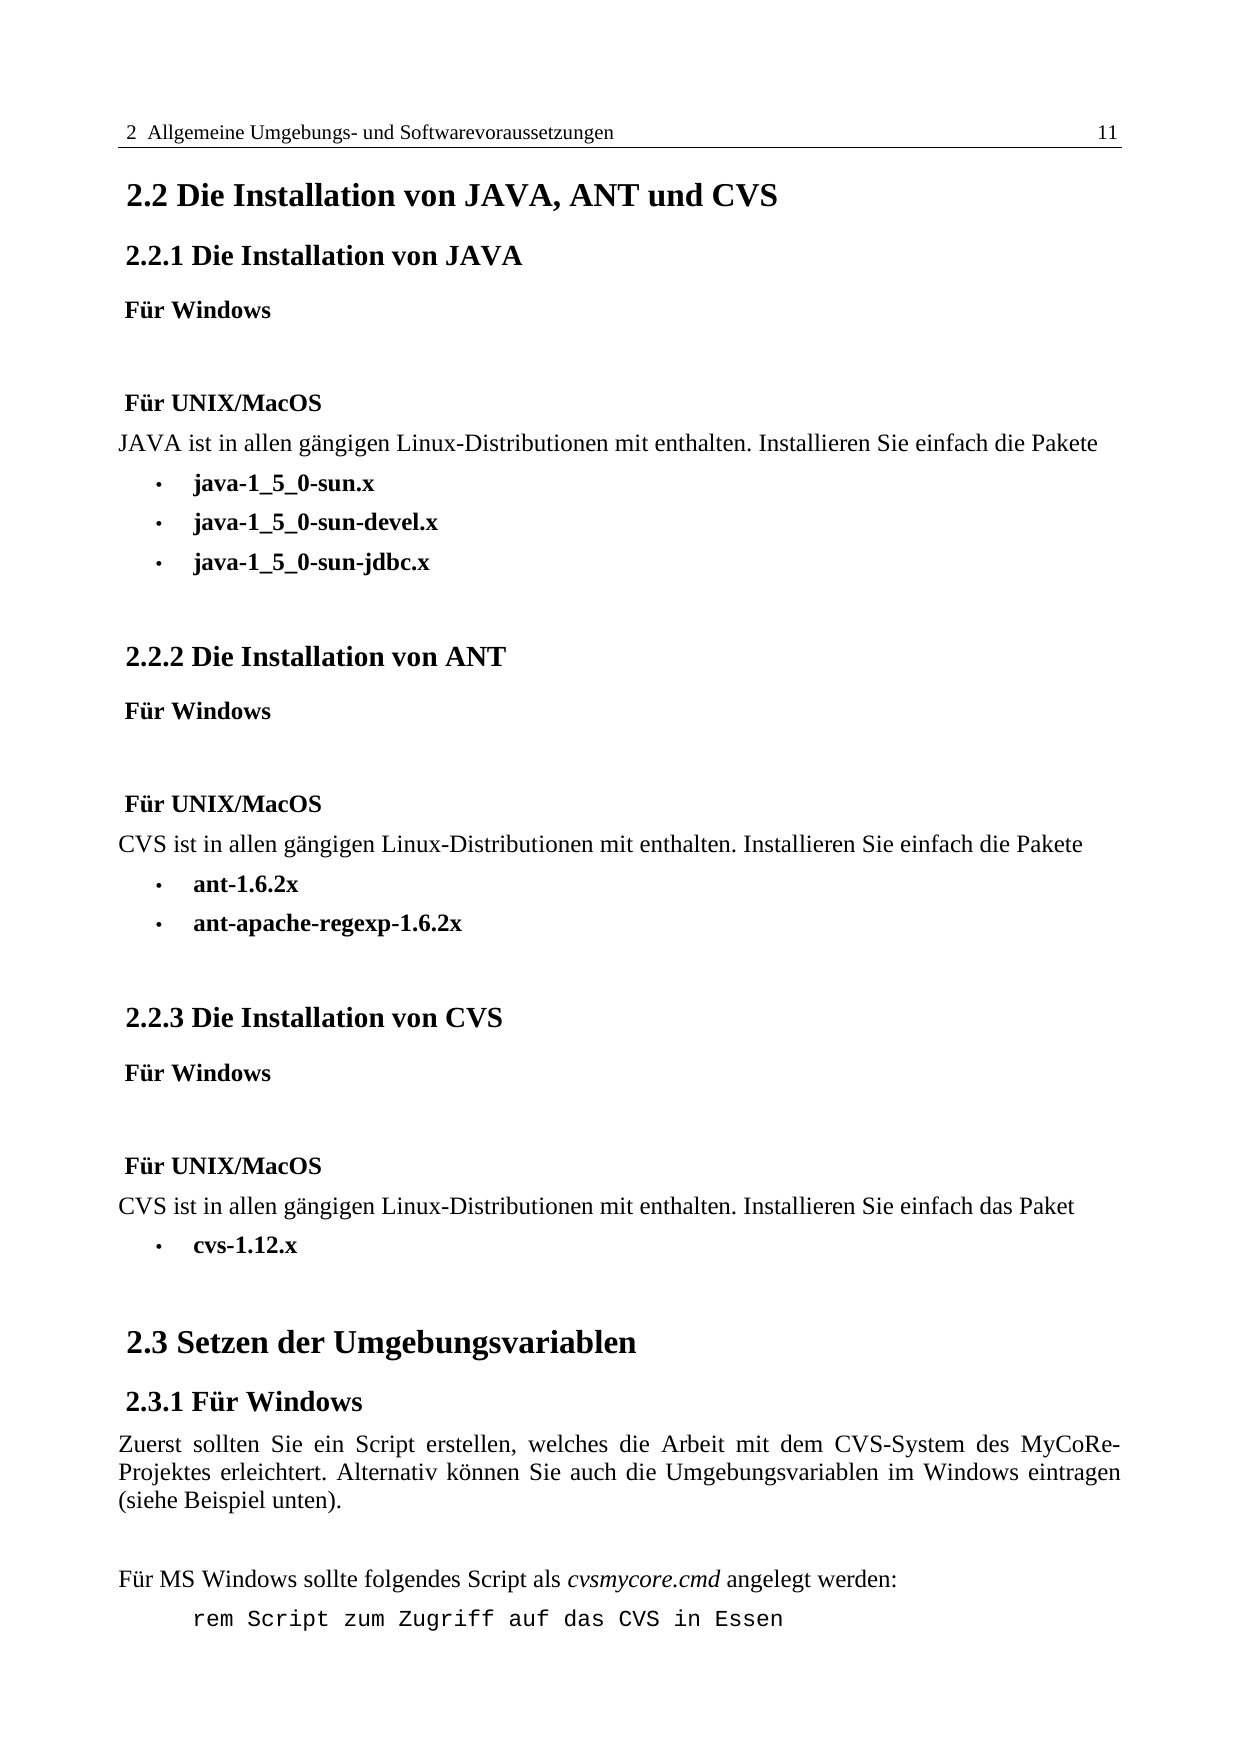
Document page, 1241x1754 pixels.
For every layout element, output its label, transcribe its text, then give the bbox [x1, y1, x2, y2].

text JAVA ist in allen gängigen Linux-Distributionen mit enthalten. Installieren Sie einfach die Pakete [118, 429, 1122, 457]
subtitle Für UNIX/MacOS [118, 389, 1122, 417]
text Für MS Windows sollte folgendes Script als cvsmycore.cmd angelegt werden: [118, 1565, 1122, 1593]
subtitle Für Windows [118, 1059, 1122, 1087]
subtitle Die Installation von JAVA [118, 239, 1122, 271]
subtitle Setzen der Umgebungsvariablen [118, 1324, 1122, 1361]
subtitle Für UNIX/MacOS [118, 1152, 1122, 1179]
list cvs-1.12.x [156, 1232, 1122, 1259]
list ant-apache-regexp-1.6.2x [156, 909, 1122, 937]
text Zuerst sollten Sie ein Script erstellen, welches die Arbeit mit dem CVS-System des MyCoRe-Projektes erleichtert. Alternativ können Sie auch die Umgebungsvariablen im Windows eintragen (siehe Beispiel unten). [118, 1431, 1122, 1514]
list java-1_5_0-sun-jdbc.x [156, 548, 1122, 576]
subtitle Für Windows [118, 296, 1122, 324]
text CVS ist in allen gängigen Linux-Distributionen mit enthalten. Installieren Sie einfach das Paket [118, 1192, 1122, 1220]
list ant-1.6.2x [156, 870, 1122, 898]
subtitle Die Installation von JAVA, ANT und CVS [118, 177, 1122, 214]
subtitle Für Windows [118, 697, 1122, 725]
text CVS ist in allen gängigen Linux-Distributionen mit enthalten. Installieren Sie einfach die Pakete [118, 831, 1122, 858]
subtitle Die Installation von ANT [118, 640, 1122, 672]
list java-1_5_0-sun-devel.x [156, 508, 1122, 536]
list java-1_5_0-sun.x [156, 469, 1122, 497]
subtitle Für Windows [118, 1386, 1122, 1418]
text rem Script zum Zugriff auf das CVS in Essen [118, 1604, 1122, 1634]
subtitle Für UNIX/MacOS [118, 790, 1122, 818]
subtitle Die Installation von CVS [118, 1002, 1122, 1034]
